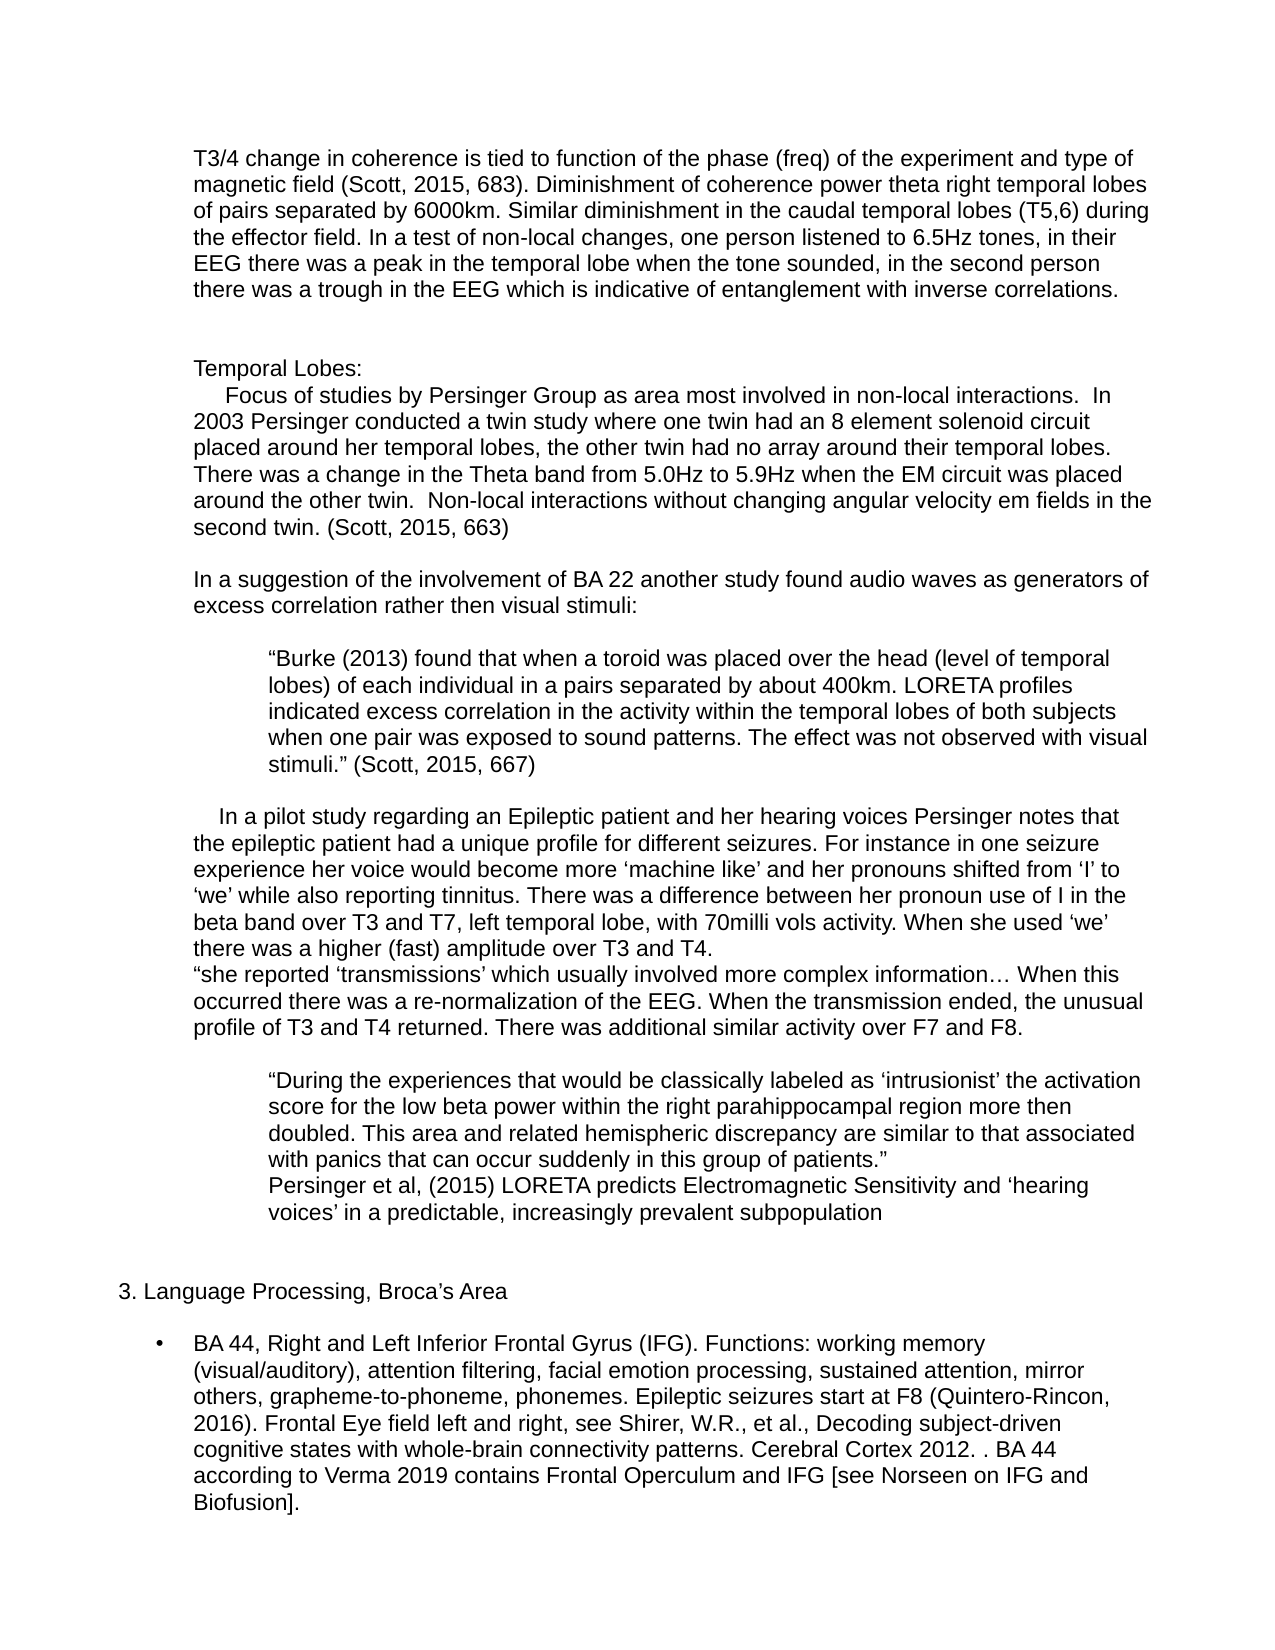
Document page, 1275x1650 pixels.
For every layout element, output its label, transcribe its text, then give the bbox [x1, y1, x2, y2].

text Focus of studies by Persinger Group as area most involved in non-local interactions. In 2003 Persinger conducted a twin study where one twin had an 8 element solenoid circuit placed around her temporal lobes, the other twin had no array around their temporal lobes. There was a change in the Theta band from 5.0Hz to 5.9Hz when the EM circuit was placed around the other twin. Non-local interactions without changing angular velocity em fields in the second twin. (Scott, 2015, 663) [193, 382, 1157, 540]
text Persinger et al, (2015) LORETA predicts Electromagnetic Sensitivity and ‘hearing voices’ in a predictable, increasingly prevalent subpopulation [268, 1172, 1157, 1225]
text In a suggestion of the involvement of BA 22 another study found audio waves as generators of excess correlation rather then visual stimuli: [193, 566, 1157, 619]
text T3/4 change in coherence is tied to function of the phase (freq) of the experiment and type of magnetic field (Scott, 2015, 683). Diminishment of coherence power theta right temporal lobes of pairs separated by 6000km. Similar diminishment in the caudal temporal lobes (T5,6) during the effector field. In a test of non-local changes, one person listened to 6.5Hz tones, in their EEG there was a peak in the temporal lobe when the tone sounded, in the second person there was a trough in the EEG which is indicative of entanglement with inverse correlations. [193, 144, 1157, 303]
text “she reported ‘transmissions’ which usually involved more complex information… When this occurred there was a re-normalization of the EEG. When the transmission ended, the unusual profile of T3 and T4 returned. There was additional similar activity over F7 and F8. [193, 961, 1157, 1041]
text In a pilot study regarding an Epileptic patient and her hearing voices Persinger notes that the epileptic patient had a unique profile for different seizures. For instance in one seizure experience her voice would become more ‘machine like’ and her pronouns shifted from ‘I’ to ‘we’ while also reporting tinnitus. There was a difference between her pronoun use of I in the beta band over T3 and T7, left temporal lobe, with 70milli vols activity. When she used ‘we’ there was a higher (fast) amplitude over T3 and T4. [193, 803, 1157, 961]
text “During the experiences that would be classically labeled as ‘intrusionist’ the activation score for the low beta power within the right parahippocampal region more then doubled. This area and related hemispheric discrepancy are similar to that associated with panics that can occur suddenly in this group of patients.” [268, 1067, 1157, 1172]
text Temporal Lobes: [193, 355, 1157, 382]
text 3. Language Processing, Broca’s Area [118, 1278, 1157, 1304]
text “Burke (2013) found that when a toroid was placed over the head (level of temporal lobes) of each individual in a pairs separated by about 400km. LORETA profiles indicated excess correlation in the activity within the temporal lobes of both subjects when one pair was exposed to sound patterns. The effect was not observed with visual stimuli.” (Scott, 2015, 667) [268, 645, 1157, 777]
list BA 44, Right and Left Inferior Frontal Gyrus (IFG). Functions: working memory (visual/auditory), attention filtering, facial emotion processing, sustained attention, mirror others, grapheme-to-phoneme, phonemes. Epileptic seizures start at F8 (Quintero-Rincon, 2016). Frontal Eye field left and right, see Shirer, W.R., et al., Decoding subject-driven cognitive states with whole-brain connectivity patterns. Cerebral Cortex 2012. . BA 44 according to Verma 2019 contains Frontal Operculum and IFG [see Norseen on IFG and Biofusion]. [156, 1330, 1157, 1515]
